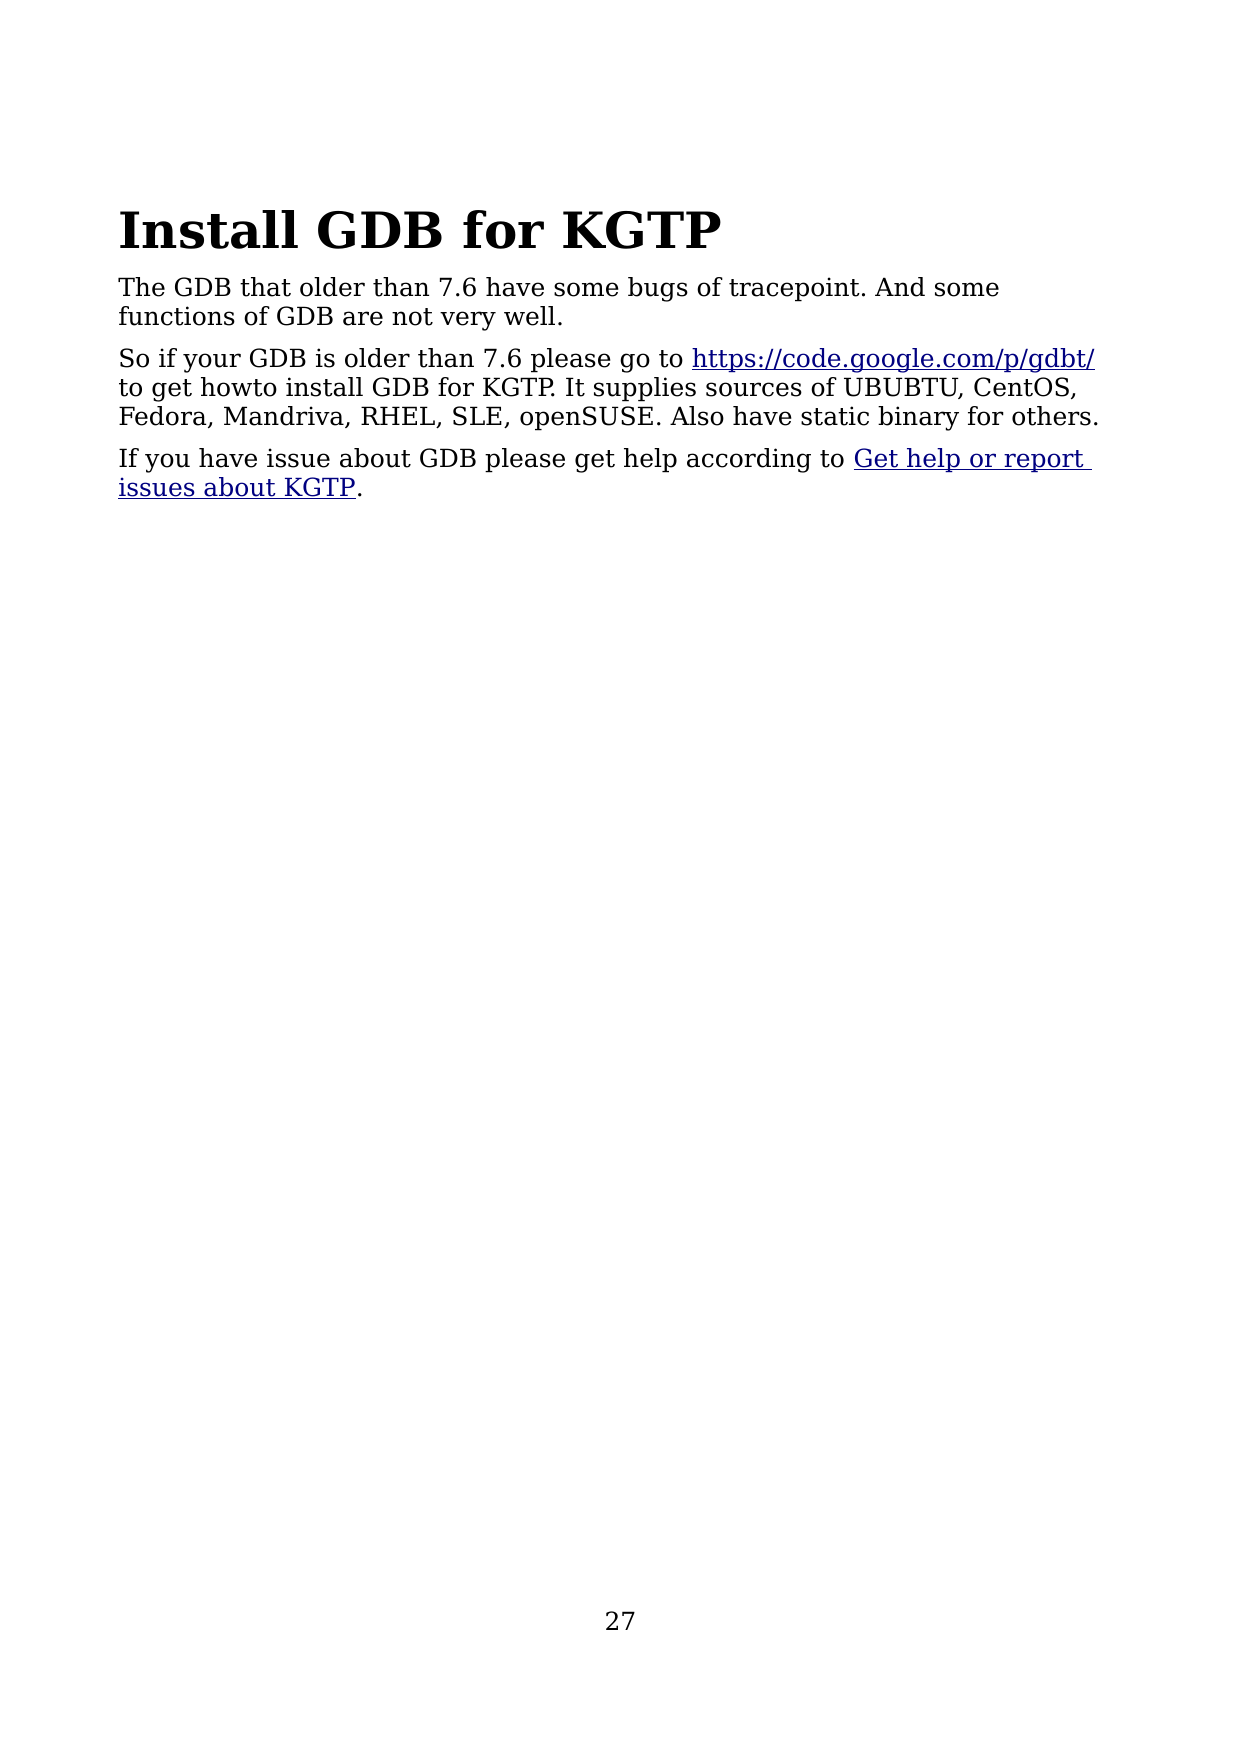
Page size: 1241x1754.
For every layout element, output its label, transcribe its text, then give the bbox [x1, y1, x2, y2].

text So if your GDB is older than 7.6 please go to https://code.google.com/p/gdbt/ to get howto install GDB for KGTP. It supplies sources of UBUBTU, CentOS, Fedora, Mandriva, RHEL, SLE, openSUSE. Also have static binary for others. [118, 344, 1122, 431]
text The GDB that older than 7.6 have some bugs of tracepoint. And some functions of GDB are not very well. [118, 273, 1122, 331]
text If you have issue about GDB please get help according to Get help or report issues about KGTP. [118, 444, 1122, 502]
subtitle Install GDB for KGTP [118, 202, 1122, 261]
